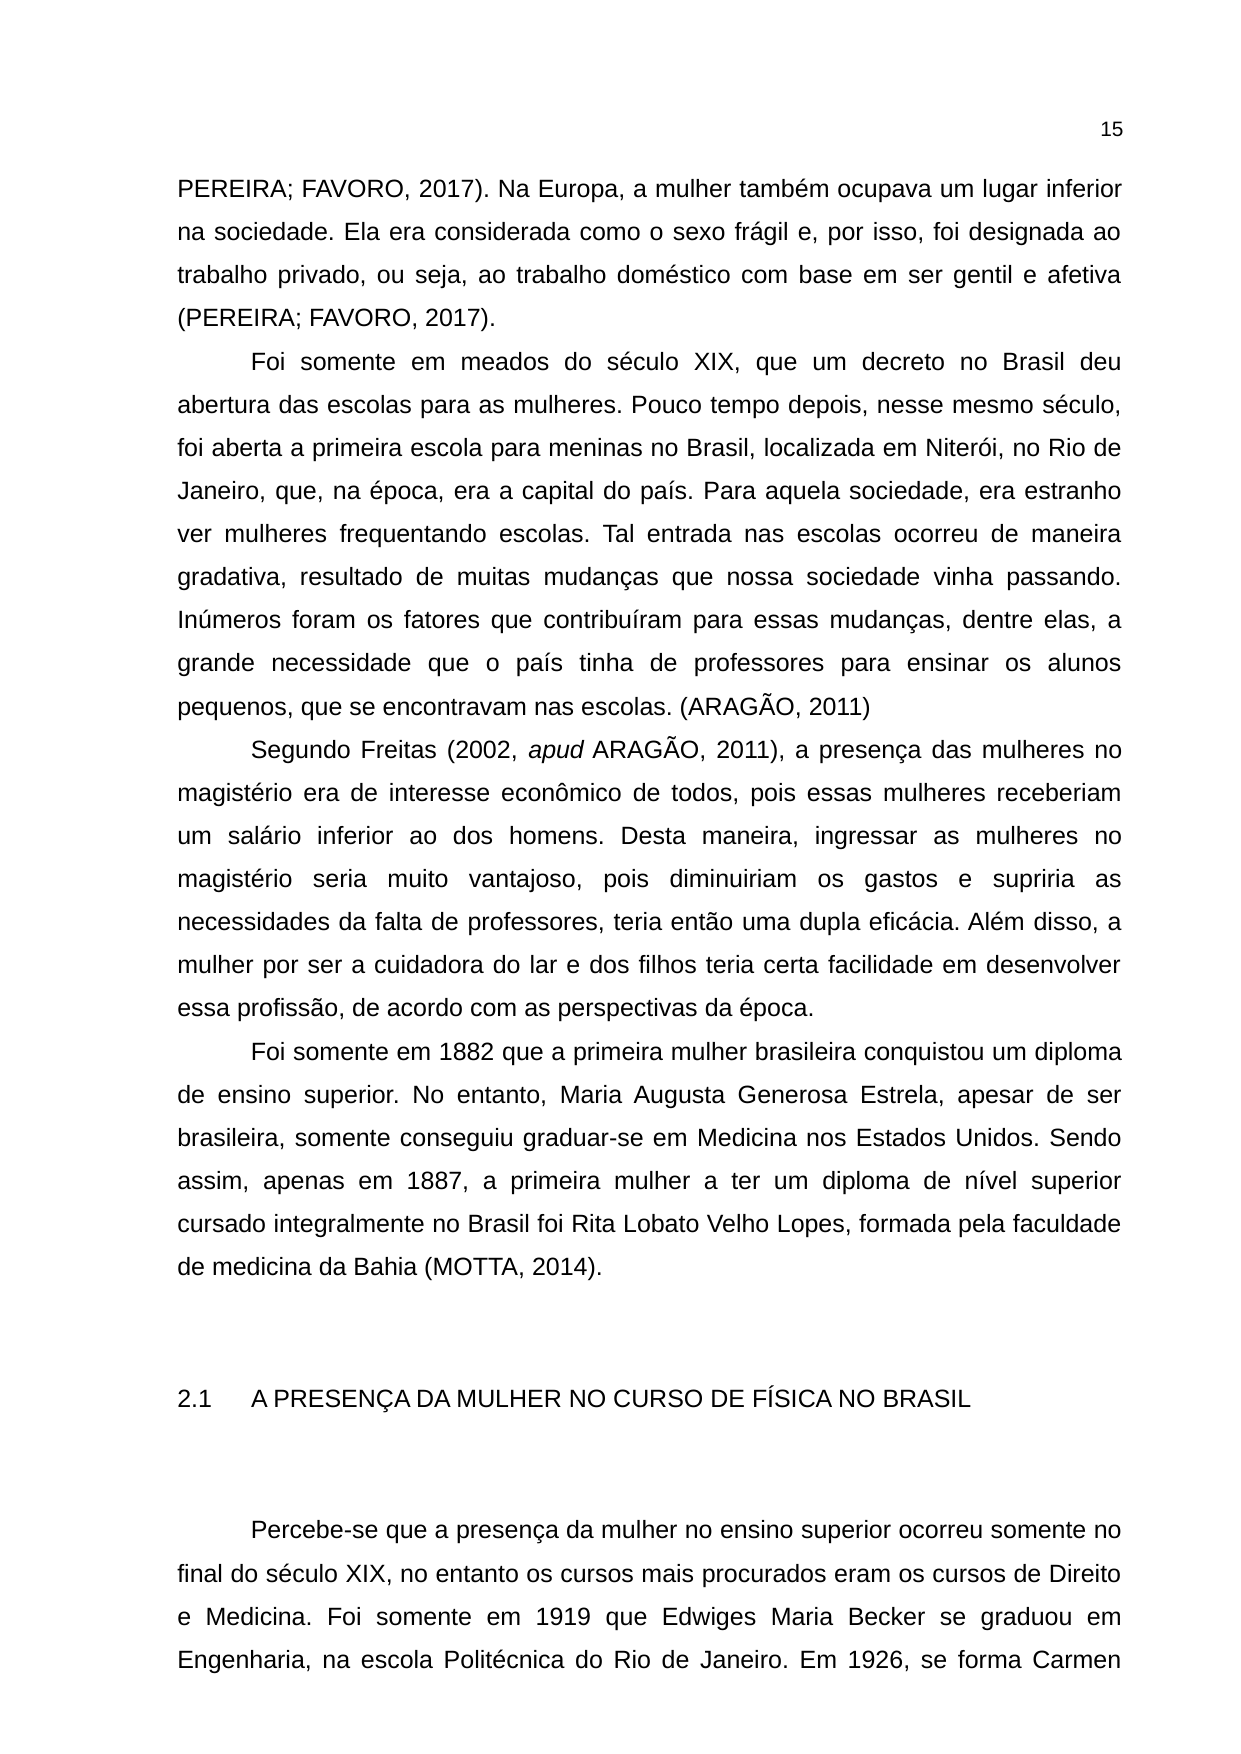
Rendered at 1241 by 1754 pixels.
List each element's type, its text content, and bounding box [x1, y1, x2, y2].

text Segundo Freitas (2002, apud ARAGÃO, 2011), a presença das mulheres no magistério era de interesse econômico de todos, pois essas mulheres receberiam um salário inferior ao dos homens. Desta maneira, ingressar as mulheres no magistério seria muito vantajoso, pois diminuiriam os gastos e supriria as necessidades da falta de professores, teria então uma dupla eficácia. Além disso, a mulher por ser a cuidadora do lar e dos filhos teria certa facilidade em desenvolver essa profissão, de acordo com as perspectivas da época. [177, 735, 1123, 1022]
text Foi somente em meados do século XIX, que um decreto no Brasil deu abertura das escolas para as mulheres. Pouco tempo depois, nesse mesmo século, foi aberta a primeira escola para meninas no Brasil, localizada em Niterói, no Rio de Janeiro, que, na época, era a capital do país. Para aquela sociedade, era estranho ver mulheres frequentando escolas. Tal entrada nas escolas ocorreu de maneira gradativa, resultado de muitas mudanças que nossa sociedade vinha passando. Inúmeros foram os fatores que contribuíram para essas mudanças, dentre elas, a grande necessidade que o país tinha de professores para ensinar os alunos pequenos, que se encontravam nas escolas. (ARAGÃO, 2011) [177, 347, 1123, 720]
text Percebe-se que a presença da mulher no ensino superior ocorreu somente no final do século XIX, no entanto os cursos mais procurados eram os cursos de Direito e Medicina. Foi somente em 1919 que Edwiges Maria Becker se graduou em Engenharia, na escola Politécnica do Rio de Janeiro. Em 1926, se forma Carmen [177, 1516, 1123, 1674]
text PEREIRA; FAVORO, 2017). Na Europa, a mulher também ocupava um lugar inferior na sociedade. Ela era considerada como o sexo frágil e, por isso, foi designada ao trabalho privado, ou seja, ao trabalho doméstico com base em ser gentil e afetiva (PEREIRA; FAVORO, 2017). [177, 174, 1123, 332]
subtitle A presença da mulher no curso de física no Brasil [177, 1384, 1123, 1413]
text Foi somente em 1882 que a primeira mulher brasileira conquistou um diploma de ensino superior. No entanto, Maria Augusta Generosa Estrela, apesar de ser brasileira, somente conseguiu graduar-se em Medicina nos Estados Unidos. Sendo assim, apenas em 1887, a primeira mulher a ter um diploma de nível superior cursado integralmente no Brasil foi Rita Lobato Velho Lopes, formada pela faculdade de medicina da Bahia (MOTTA, 2014). [177, 1037, 1123, 1281]
